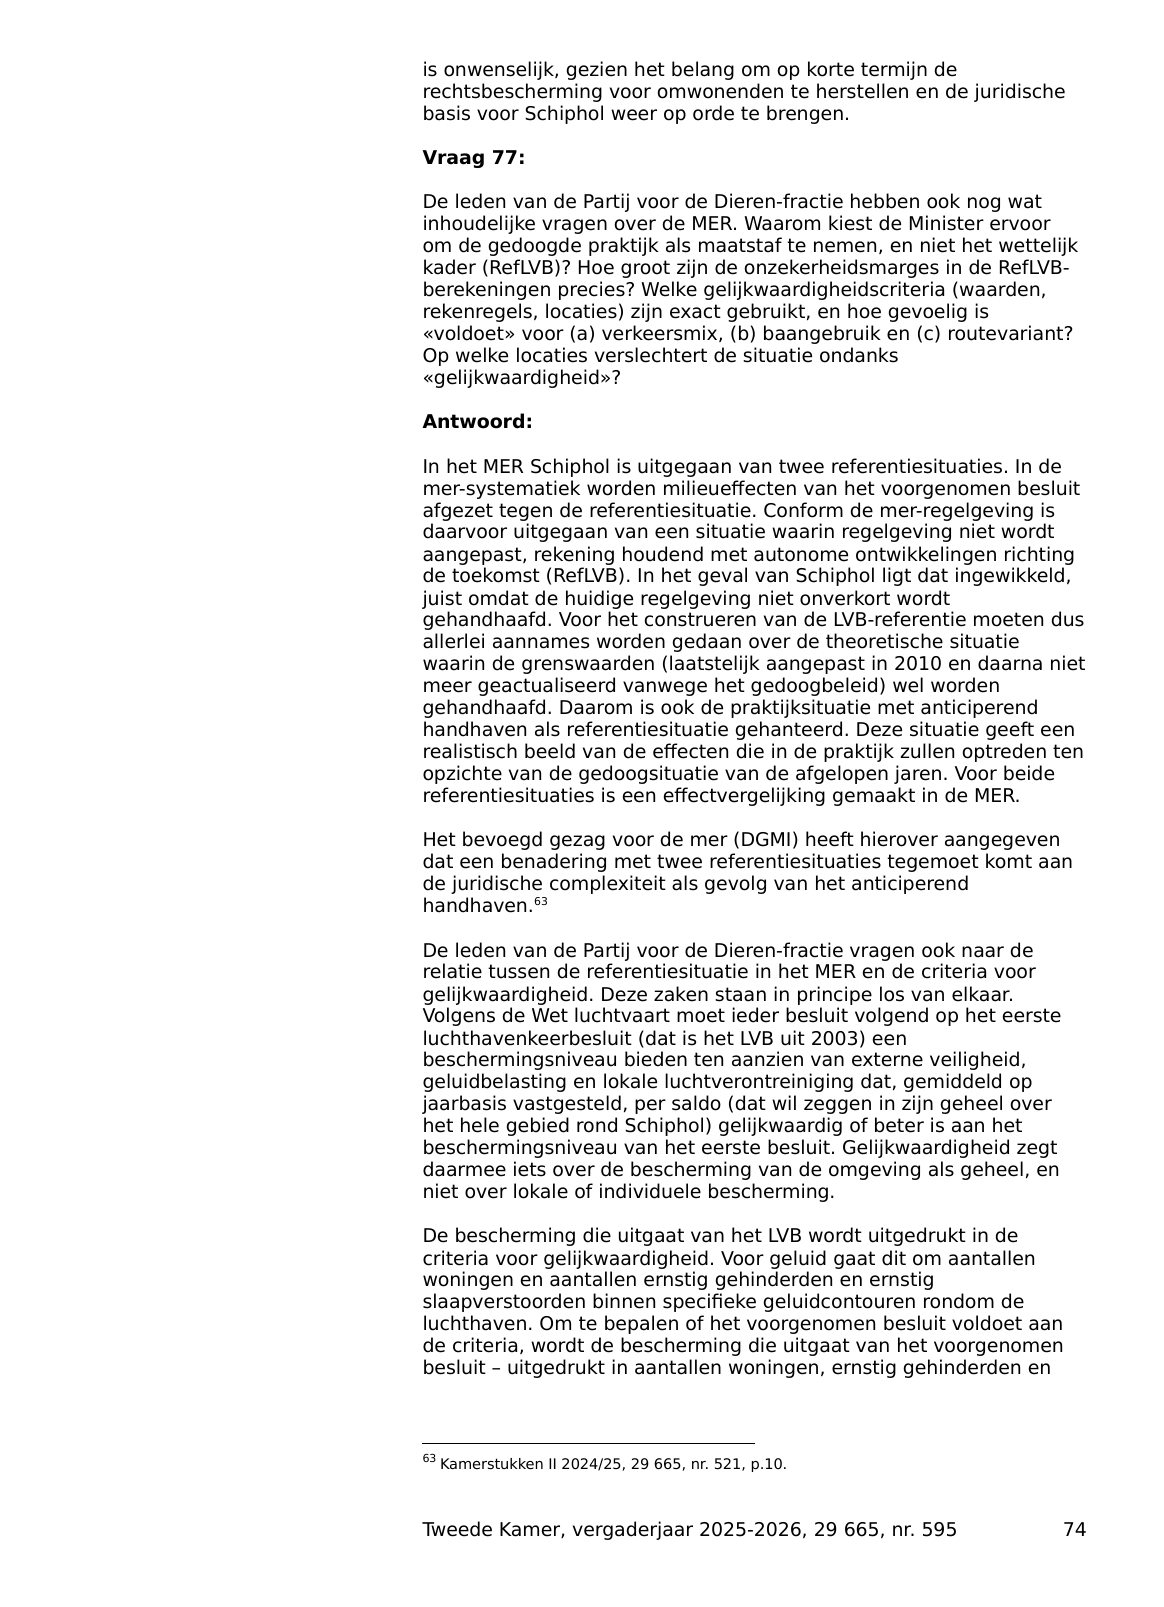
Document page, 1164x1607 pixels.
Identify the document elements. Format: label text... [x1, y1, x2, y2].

subtitle Antwoord: [422, 411, 1087, 433]
text is onwenselijk, gezien het belang om op korte termijn de rechtsbescherming voor omwonenden te herstellen en de juridische basis voor Schiphol weer op orde te brengen. [422, 59, 1087, 125]
text De leden van de Partij voor de Dieren-fractie hebben ook nog wat inhoudelijke vragen over de MER. Waarom kiest de Minister ervoor om de gedoogde praktijk als maatstaf te nemen, en niet het wettelijk kader (RefLVB)? Hoe groot zijn de onzekerheidsmarges in de RefLVB-berekeningen precies? Welke gelijkwaardigheidscriteria (waarden, rekenregels, locaties) zijn exact gebruikt, en hoe gevoelig is «voldoet» voor (a) verkeersmix, (b) baangebruik en (c) routevariant? Op welke locaties verslechtert de situatie ondanks «gelijkwaardigheid»? [422, 191, 1087, 389]
text In het MER Schiphol is uitgegaan van twee referentiesituaties. In de mer-systematiek worden milieueffecten van het voorgenomen besluit afgezet tegen de referentiesituatie. Conform de mer-regelgeving is daarvoor uitgegaan van een situatie waarin regelgeving niet wordt aangepast, rekening houdend met autonome ontwikkelingen richting de toekomst (RefLVB). In het geval van Schiphol ligt dat ingewikkeld, juist omdat de huidige regelgeving niet onverkort wordt gehandhaafd. Voor het construeren van de LVB-referentie moeten dus allerlei aannames worden gedaan over de theoretische situatie waarin de grenswaarden (laatstelijk aangepast in 2010 en daarna niet meer geactualiseerd vanwege het gedoogbeleid) wel worden gehandhaafd. Daarom is ook de praktijksituatie met anticiperend handhaven als referentiesituatie gehanteerd. Deze situatie geeft een realistisch beeld van de effecten die in de praktijk zullen optreden ten opzichte van de gedoogsituatie van de afgelopen jaren. Voor beide referentiesituaties is een effectvergelijking gemaakt in de MER. [422, 456, 1087, 807]
text Kamerstukken II 2024/25, 29 665, nr. 521, p.10. [422, 1452, 1087, 1474]
text Het bevoegd gezag voor de mer (DGMI) heeft hierover aangegeven dat een benadering met twee referentiesituaties tegemoet komt aan de juridische complexiteit als gevolg van het anticiperend handhaven. [422, 829, 1087, 917]
text De leden van de Partij voor de Dieren-fractie vragen ook naar de relatie tussen de referentiesituatie in het MER en de criteria voor gelijkwaardigheid. Deze zaken staan in principe los van elkaar. Volgens de Wet luchtvaart moet ieder besluit volgend op het eerste luchthavenkeerbesluit (dat is het LVB uit 2003) een beschermingsniveau bieden ten aanzien van externe veiligheid, geluidbelasting en lokale luchtverontreiniging dat, gemiddeld op jaarbasis vastgesteld, per saldo (dat wil zeggen in zijn geheel over het hele gebied rond Schiphol) gelijkwaardig of beter is aan het beschermingsniveau van het eerste besluit. Gelijkwaardigheid zegt daarmee iets over de bescherming van de omgeving als geheel, en niet over lokale of individuele bescherming. [422, 939, 1087, 1203]
text De bescherming die uitgaat van het LVB wordt uitgedrukt in de criteria voor gelijkwaardigheid. Voor geluid gaat dit om aantallen woningen en aantallen ernstig gehinderden en ernstig slaapverstoorden binnen specifieke geluidcontouren rondom de luchthaven. Om te bepalen of het voorgenomen besluit voldoet aan de criteria, wordt de bescherming die uitgaat van het voorgenomen besluit – uitgedrukt in aantallen woningen, ernstig gehinderden en [422, 1225, 1087, 1379]
subtitle Vraag 77: [422, 147, 1087, 169]
